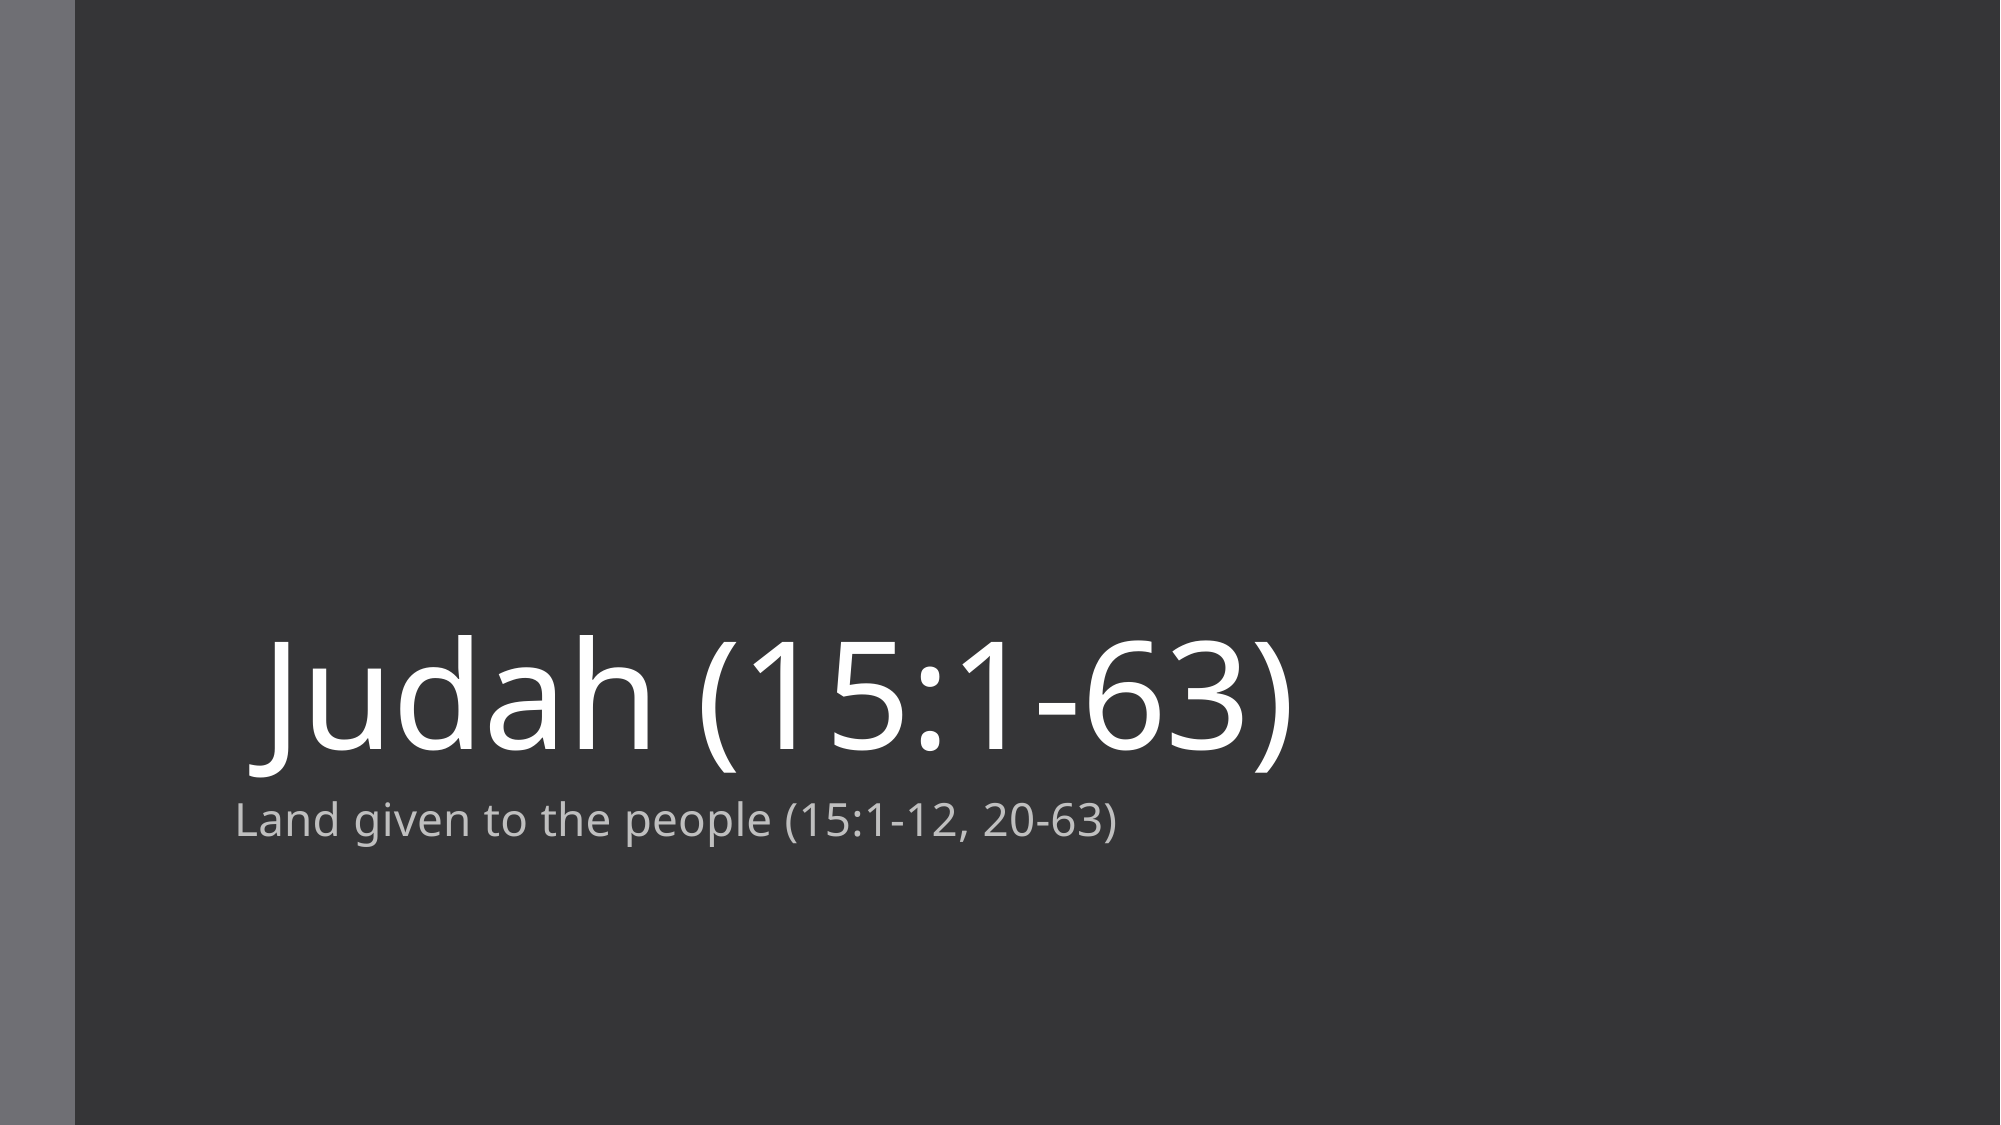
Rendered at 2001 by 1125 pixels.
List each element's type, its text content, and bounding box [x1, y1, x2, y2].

subtitle Land given to the people (15:1-12, 20-63) [206, 787, 1752, 1066]
title Judah (15:1-63) [206, 124, 1752, 787]
